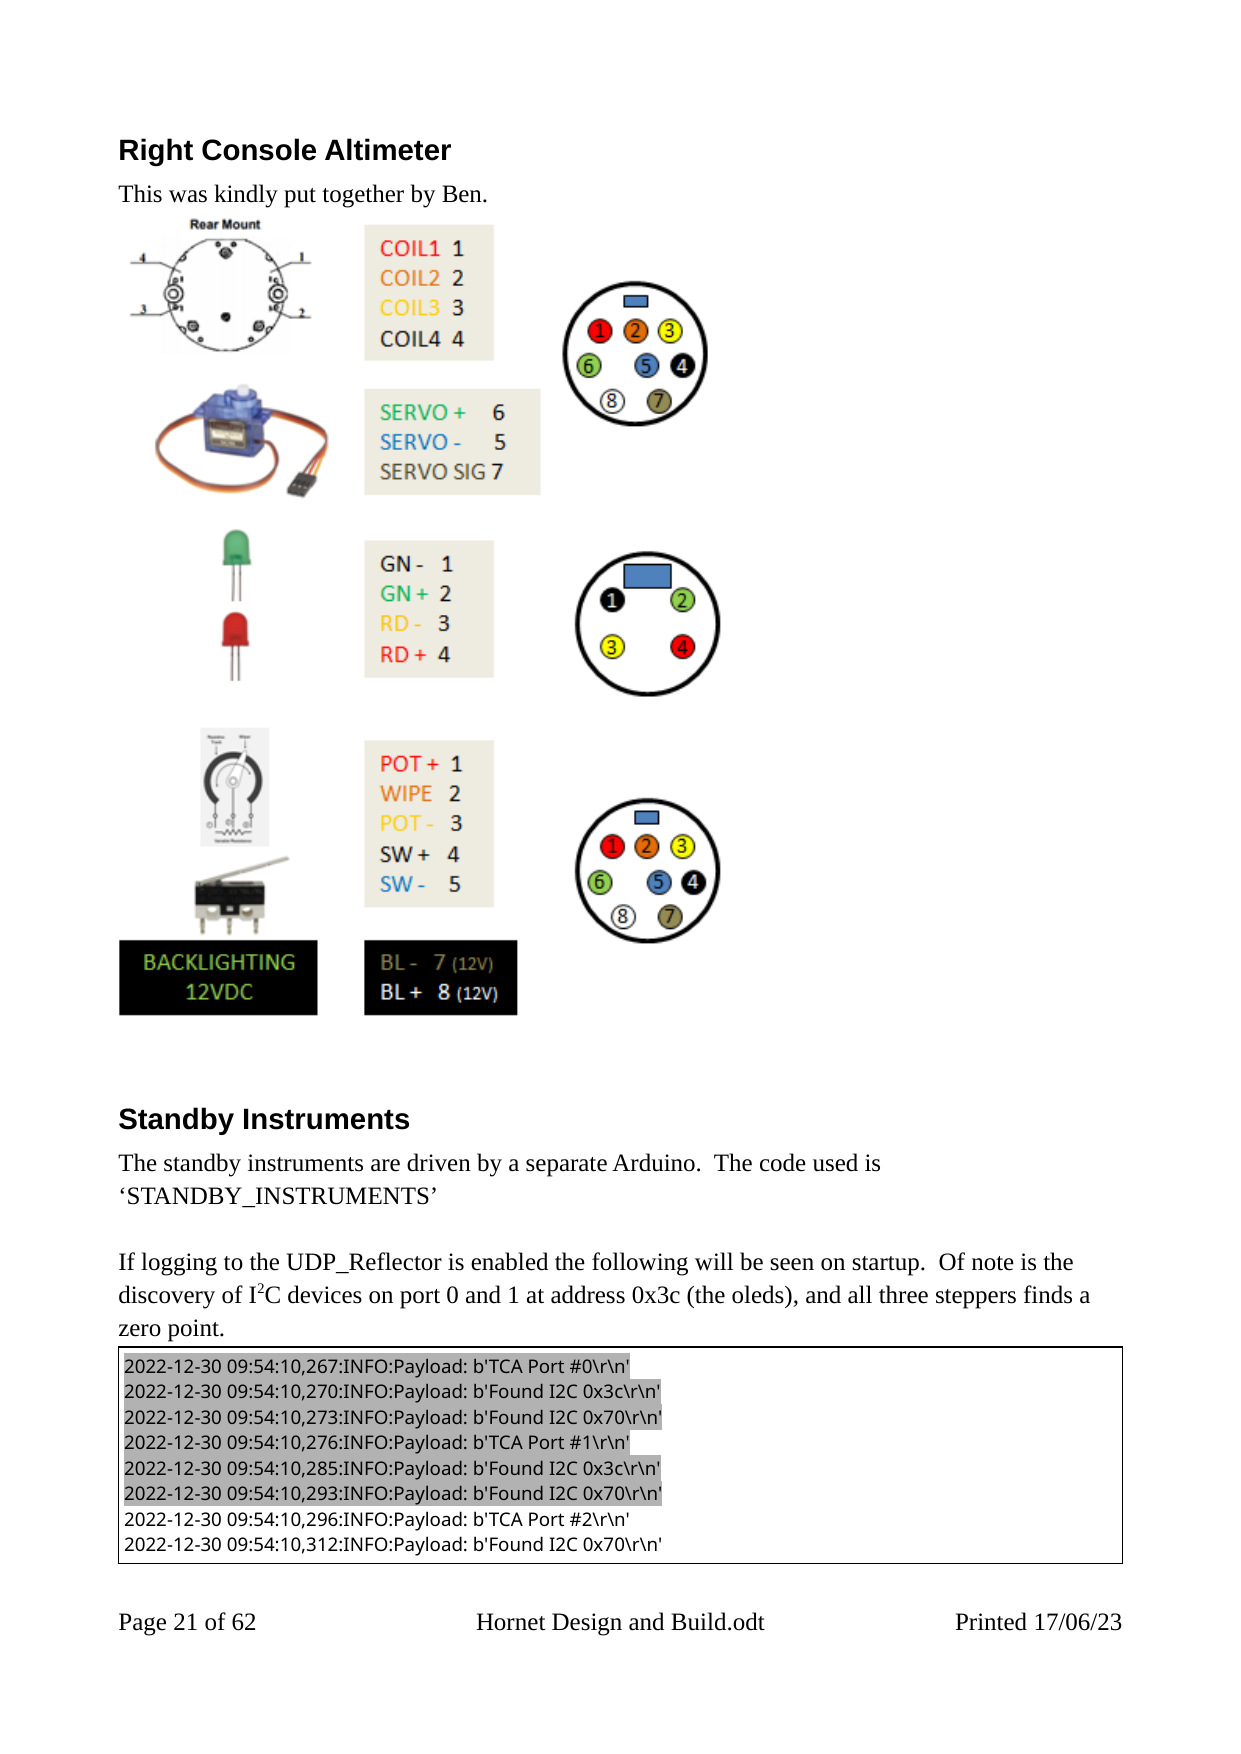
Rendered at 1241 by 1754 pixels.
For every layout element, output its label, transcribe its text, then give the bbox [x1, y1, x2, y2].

table_header 2022-12-30 09:54:10,267:INFO:Payload: b'TCA Port #0\r\n' 2022-12-30 09:54:10,270:INFO:Payload: b'Found I2C 0x3c\r\n' 2022-12-30 09:54:10,273:INFO:Payload: b'Found I2C 0x70\r\n' 2022-12-30 09:54:10,276:INFO:Payload: b'TCA Port #1\r\n' 2022-12-30 09:54:10,285:INFO:Payload: b'Found I2C 0x3c\r\n' 2022-12-30 09:54:10,293:INFO:Payload: b'Found I2C 0x70\r\n' 2022-12-30 09:54:10,296:INFO:Payload: b'TCA Port #2\r\n' 2022-12-30 09:54:10,312:INFO:Payload: b'Found I2C 0x70\r\n' [119, 1348, 1122, 1563]
text This was kindly put together by Ben. [118, 179, 1122, 208]
text The standby instruments are driven by a separate Arduino. The code used is ‘STANDBY_INSTRUMENTS’ [118, 1148, 1122, 1210]
picture [118, 212, 722, 1017]
subtitle Standby Instruments [118, 1102, 1122, 1136]
subtitle Right Console Altimeter [118, 133, 1122, 166]
text If logging to the UDP_Reflector is enabled the following will be seen on startup. Of note is the discovery of I2C devices on port 0 and 1 at address 0x3c (the oleds), and all three steppers finds a zero point. [118, 1247, 1122, 1342]
